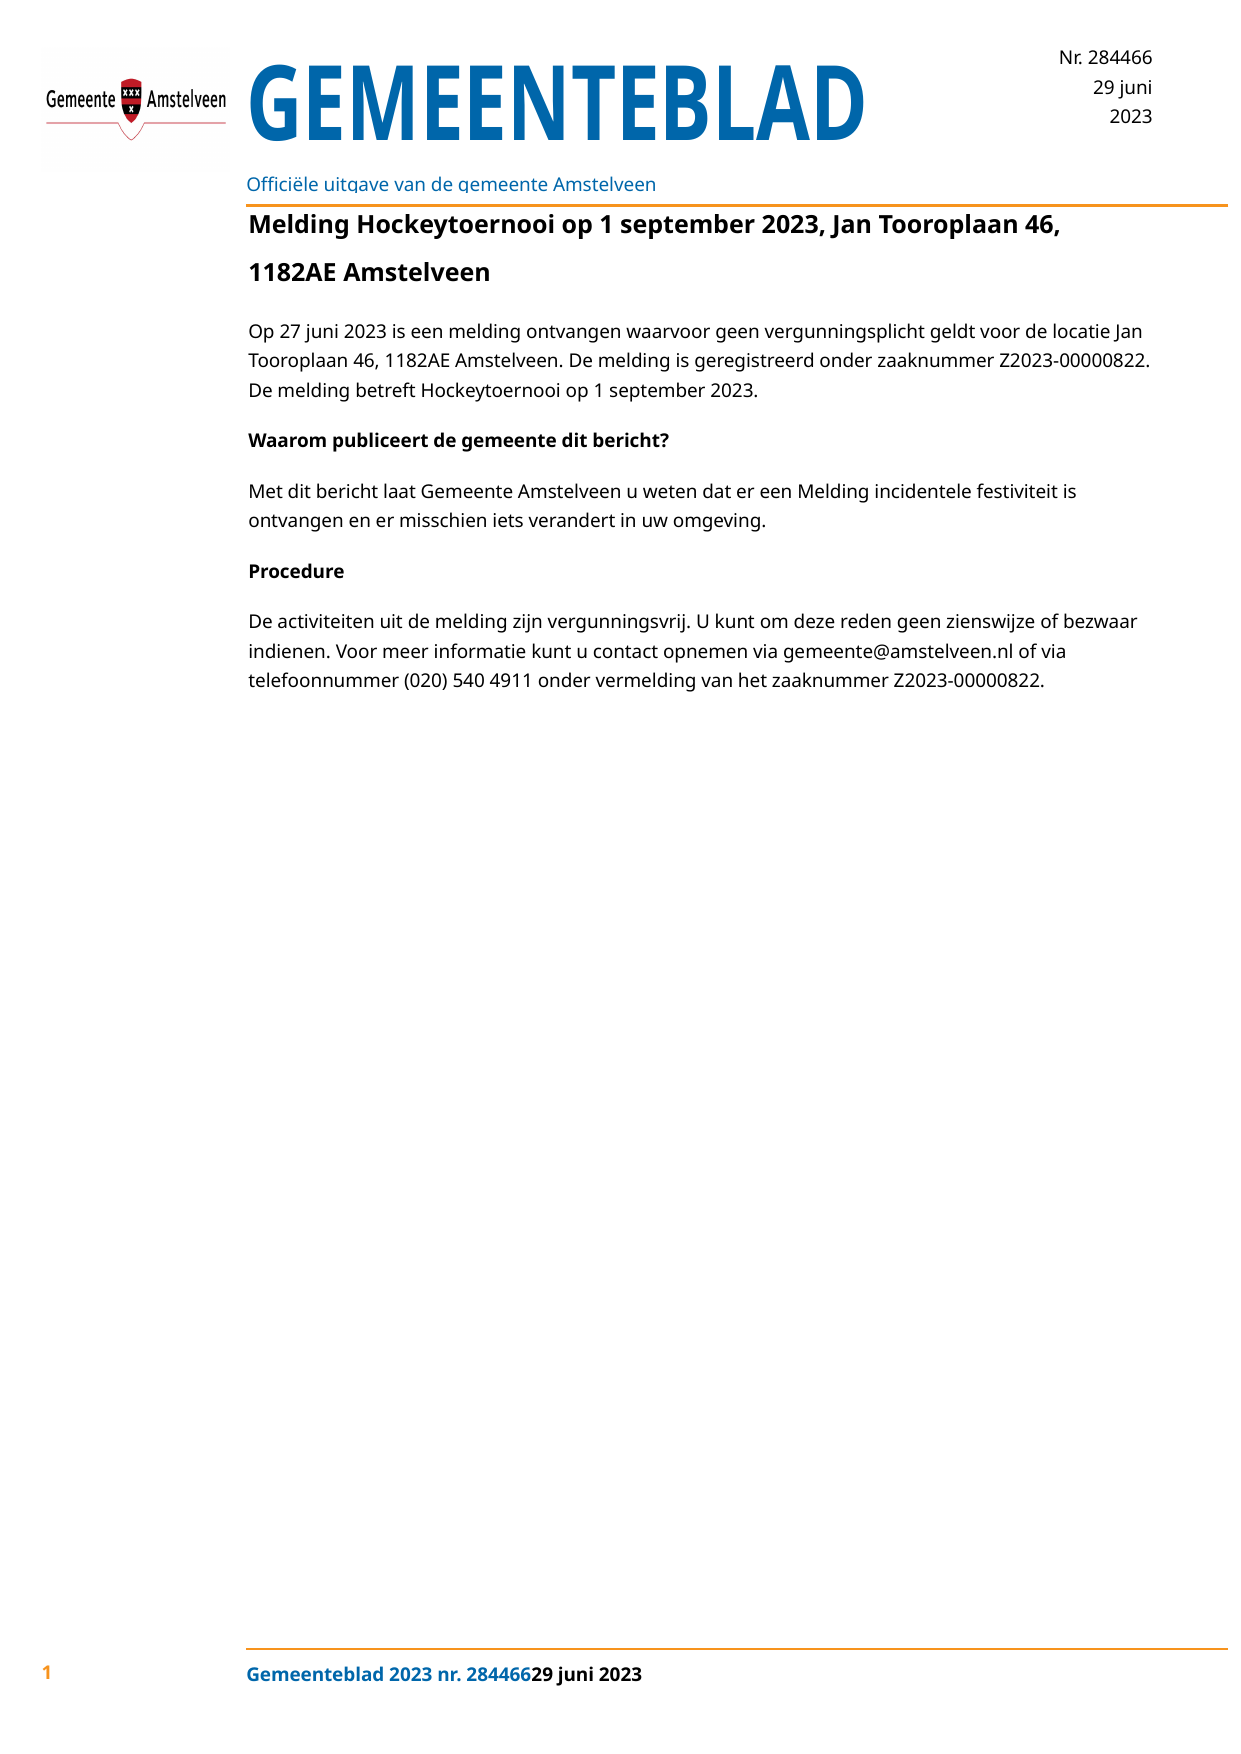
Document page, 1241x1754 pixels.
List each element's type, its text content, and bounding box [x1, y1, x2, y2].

text Met dit bericht laat Gemeente Amstelveen u weten dat er een Melding incidentele festiviteit is ontvangen en er misschien iets verandert in uw omgeving. [248, 478, 1152, 533]
picture [41, 47, 231, 172]
text Melding Hockeytoernooi op 1 september 2023, Jan Tooroplaan 46, 1182AE Amstelveen [248, 207, 1152, 288]
text Waarom publiceert de gemeente dit bericht? [248, 427, 1152, 453]
text Procedure [248, 558, 1152, 584]
text De activiteiten uit de melding zijn vergunningsvrij. U kunt om deze reden geen zienswijze of bezwaar indienen. Voor meer informatie kunt u contact opnemen via gemeente@amstelveen.nl of via telefoonnummer (020) 540 4911 onder vermelding van het zaaknummer Z2023-00000822. [248, 608, 1152, 693]
text Op 27 juni 2023 is een melding ontvangen waarvoor geen vergunningsplicht geldt voor de locatie Jan Tooroplaan 46, 1182AE Amstelveen. De melding is geregistreerd onder zaaknummer Z2023-00000822. De melding betreft Hockeytoernooi op 1 september 2023. [248, 318, 1152, 403]
